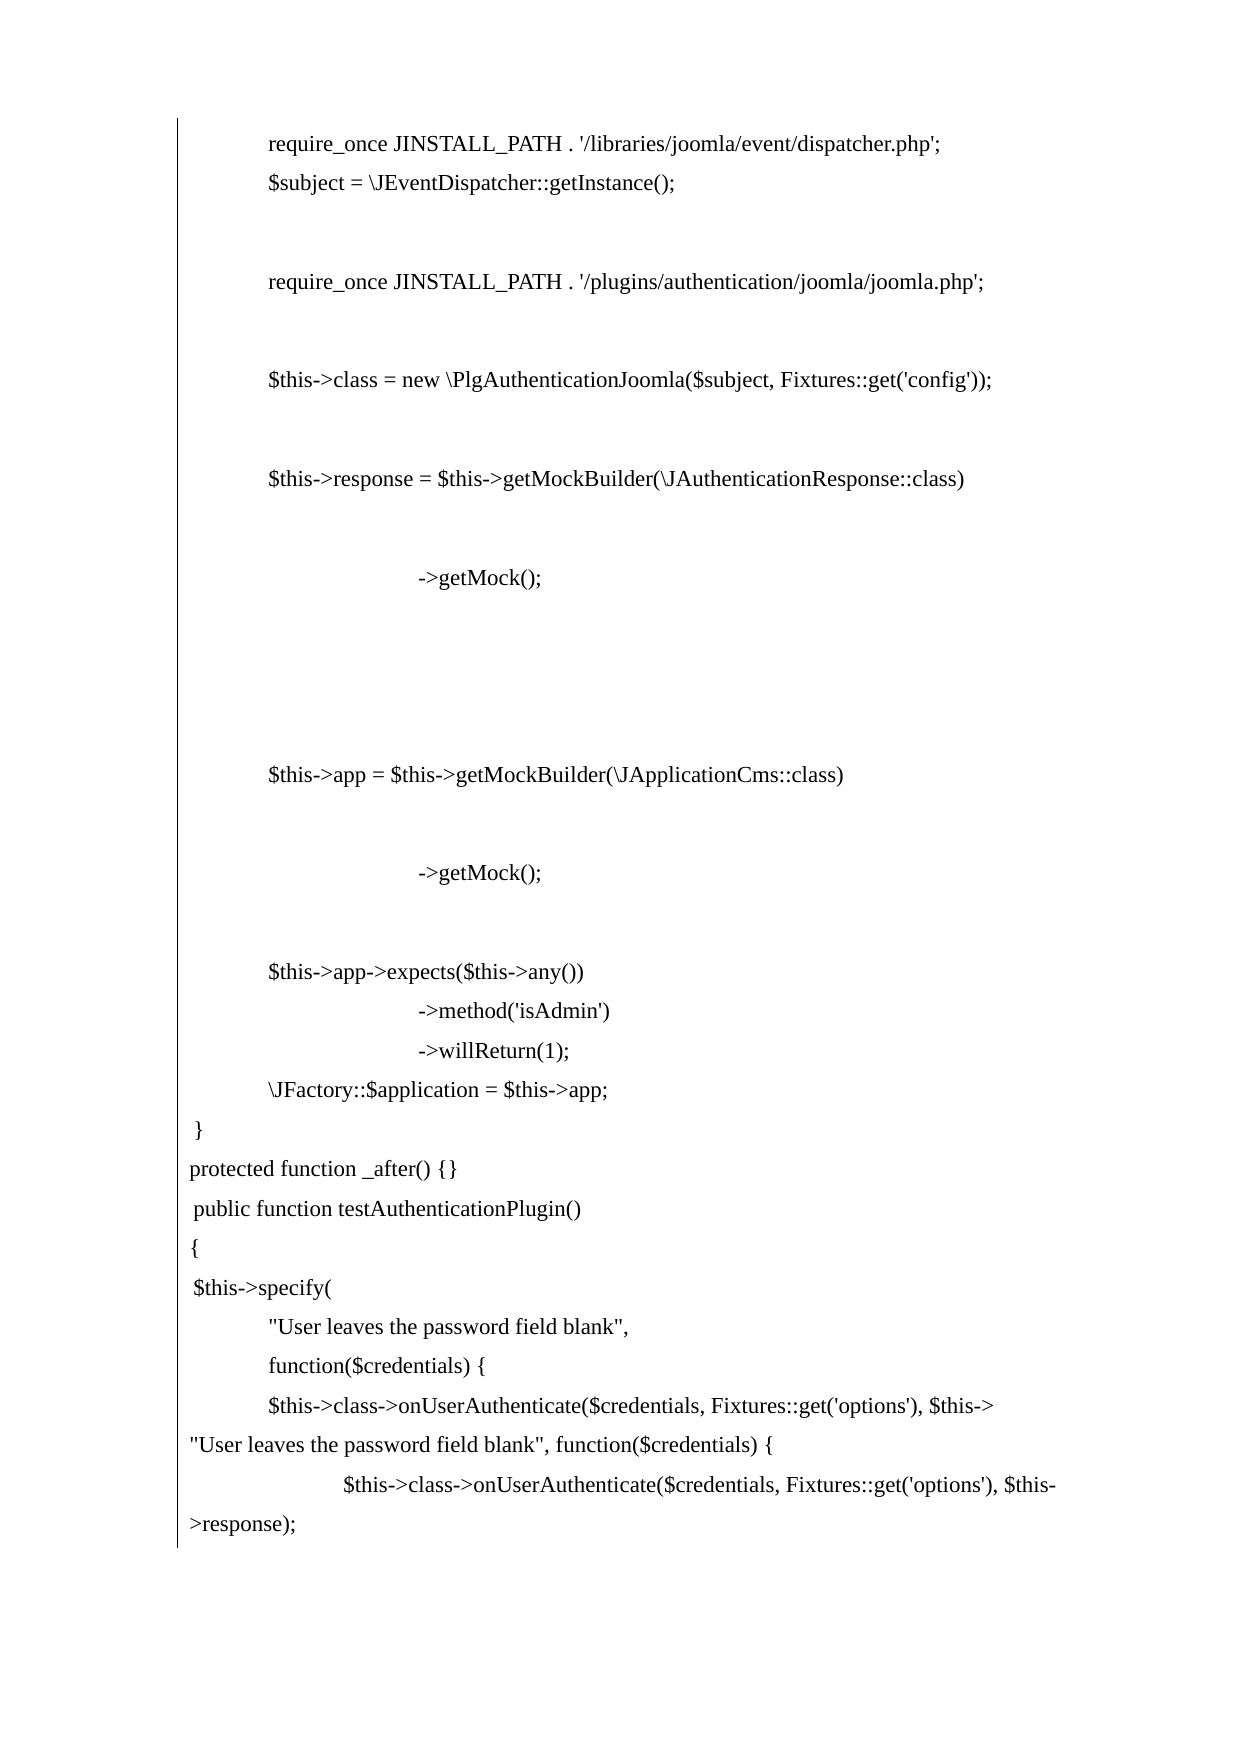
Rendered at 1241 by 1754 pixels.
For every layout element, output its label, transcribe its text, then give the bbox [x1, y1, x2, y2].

text require_once JINSTALL_PATH . '/libraries/joomla/event/dispatcher.php'; $subject = \JEventDispatcher::getInstance(); [178, 118, 1122, 196]
text ->getMock(); [178, 552, 1122, 590]
text $this->app = $this->getMockBuilder(\JApplicationCms::class) [178, 749, 1122, 787]
text $this->response = $this->getMockBuilder(\JAuthenticationResponse::class) [178, 453, 1122, 491]
text $this->class = new \PlgAuthenticationJoomla($subject, Fixtures::get('config')); [178, 355, 1122, 393]
text ->getMock(); [178, 847, 1122, 886]
text $this->app->expects($this->any()) ->method('isAdmin') ->willReturn(1); \JFactory::$application = $this->app; } protected function _after() {} public function testAuthenticationPlugin() { $this->specify( "User leaves the password field blank", function($credentials) { $this->class->onUserAuthenticate($credentials, Fixtures::get('options'), $this-> "User leaves the password field blank", function($credentials) { $this->class->onUserAuthenticate($credentials, Fixtures::get('options'), $this->response); [178, 946, 1122, 1548]
text require_once JINSTALL_PATH . '/plugins/authentication/joomla/joomla.php'; [178, 256, 1122, 294]
